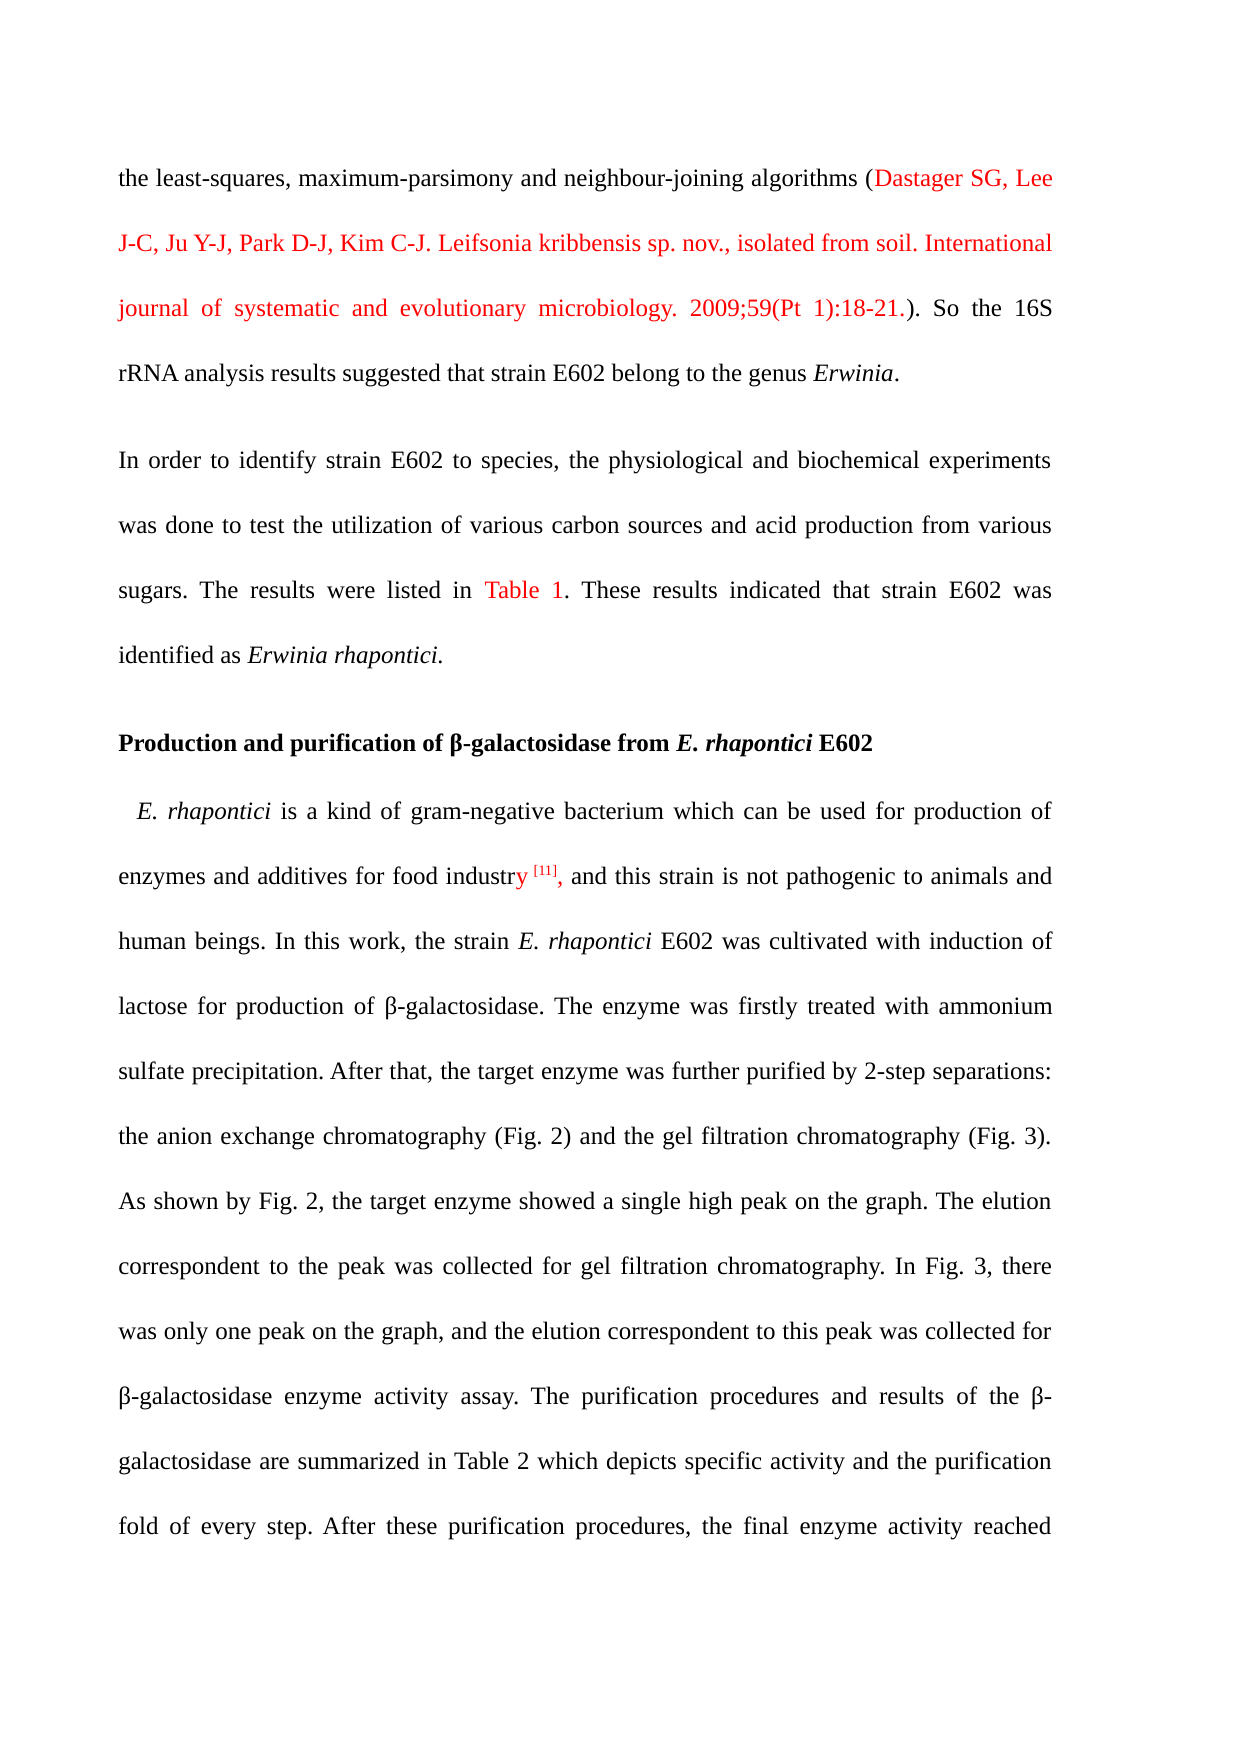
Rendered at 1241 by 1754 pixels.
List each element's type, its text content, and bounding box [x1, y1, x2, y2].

text E. rhapontici is a kind of gram-negative bacterium which can be used for production of enzymes and additives for food industry [11], and this strain is not pathogenic to animals and human beings. In this work, the strain E. rhapontici E602 was cultivated with induction of lactose for production of β-galactosidase. The enzyme was firstly treated with ammonium sulfate precipitation. After that, the target enzyme was further purified by 2-step separations: the anion exchange chromatography (Fig. 2) and the gel filtration chromatography (Fig. 3). As shown by Fig. 2, the target enzyme showed a single high peak on the graph. The elution correspondent to the peak was collected for gel filtration chromatography. In Fig. 3, there was only one peak on the graph, and the elution correspondent to this peak was collected for β-galactosidase enzyme activity assay. The purification procedures and results of the β-galactosidase are summarized in Table 2 which depicts specific activity and the purification fold of every step. After these purification procedures, the final enzyme activity reached [118, 795, 1053, 1543]
text In order to identify strain E602 to species, the physiological and biochemical experiments was done to test the utilization of various carbon sources and acid production from various sugars. The results were listed in Table 1. These results indicated that strain E602 was identified as Erwinia rhapontici. [118, 444, 1053, 672]
text Production and purification of β-galactosidase from E. rhapontici E602 [118, 727, 1053, 759]
text the least-squares, maximum-parsimony and neighbour-joining algorithms (Dastager SG, Lee J-C, Ju Y-J, Park D-J, Kim C-J. Leifsonia kribbensis sp. nov., isolated from soil. International journal of systematic and evolutionary microbiology. 2009;59(Pt 1):18-21.). So the 16S rRNA analysis results suggested that strain E602 belong to the genus Erwinia. [118, 162, 1053, 389]
